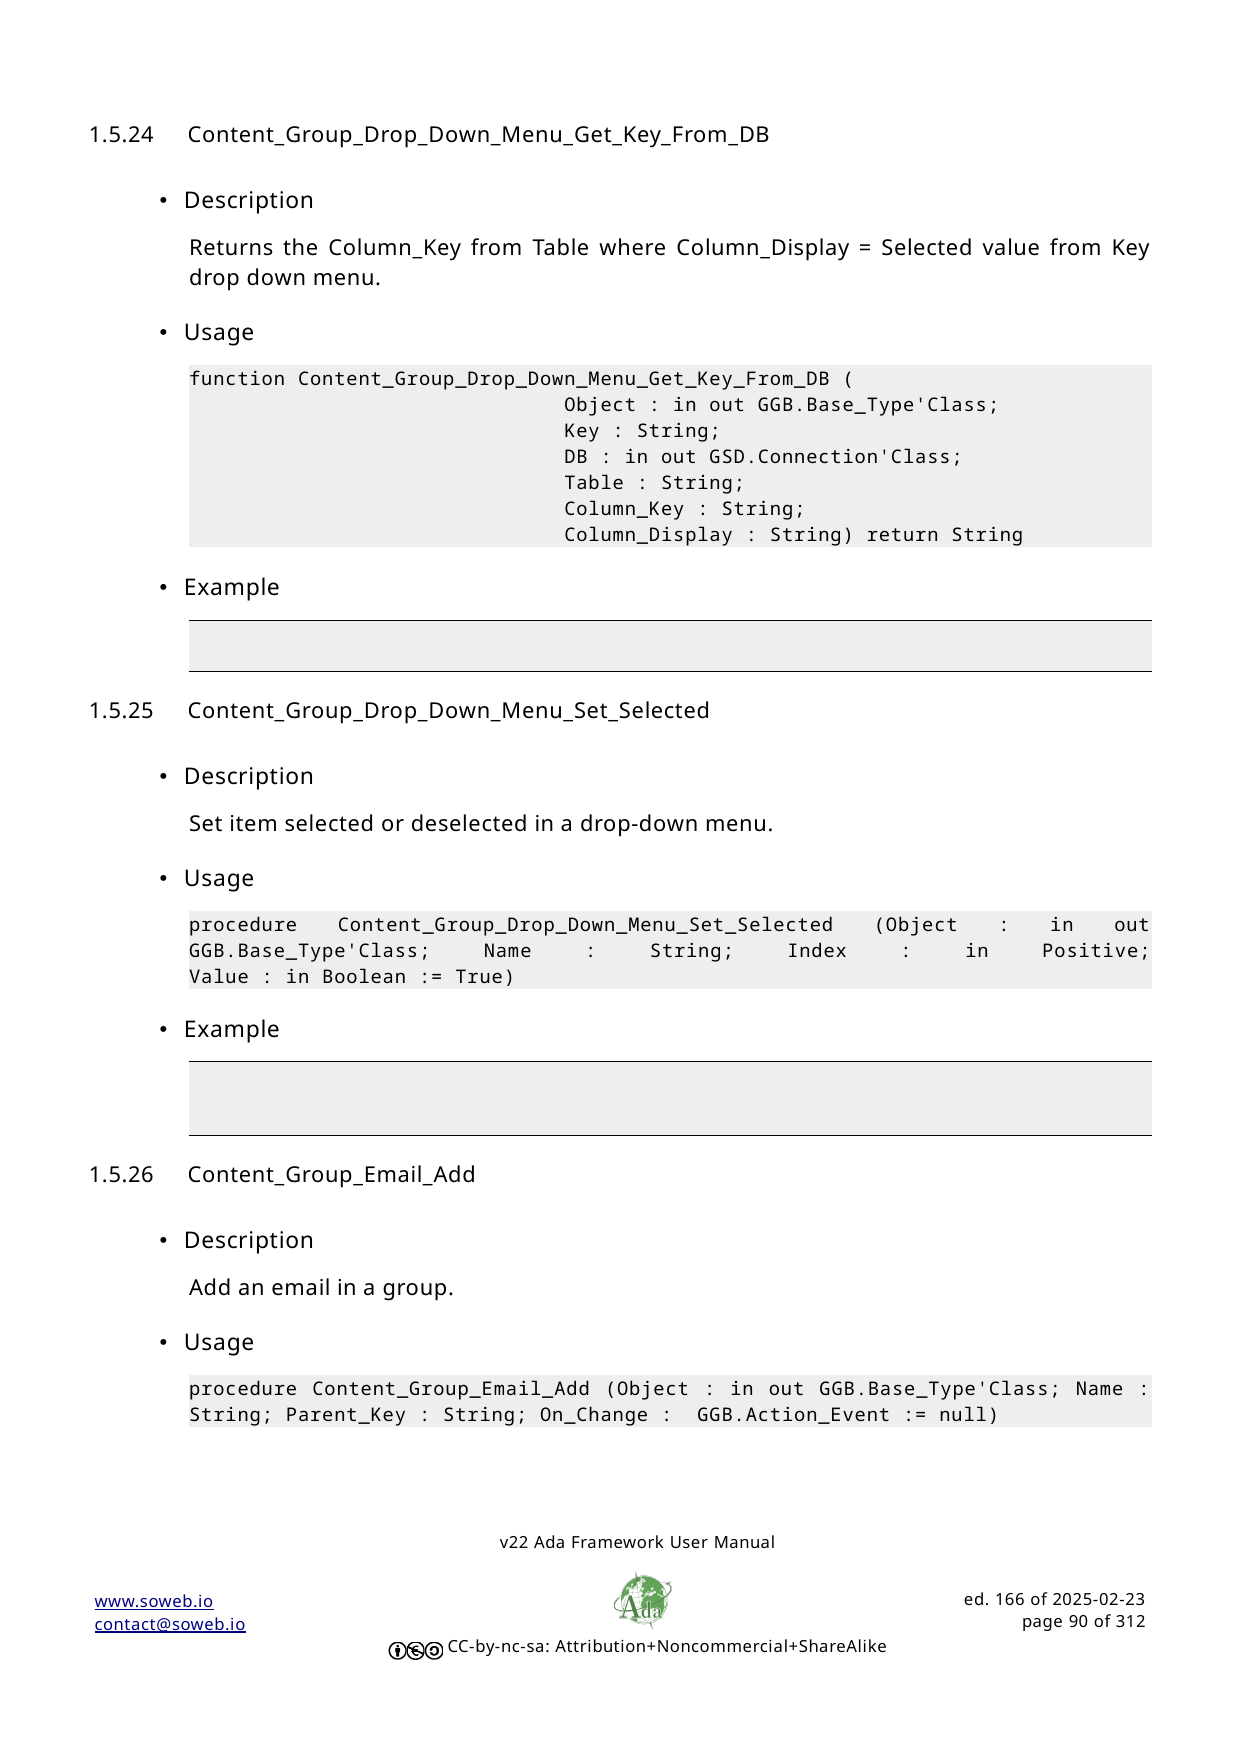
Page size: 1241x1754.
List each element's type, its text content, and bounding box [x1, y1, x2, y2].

text Column_Key : String; [189, 495, 1152, 521]
subtitle Usage [159, 862, 1152, 893]
subtitle Description [159, 183, 1152, 214]
subtitle Description [159, 1223, 1152, 1254]
text Table : String; [189, 469, 1152, 495]
text function Content_Group_Drop_Down_Menu_Get_Key_From_DB ( [189, 365, 1152, 391]
text procedure Content_Group_Drop_Down_Menu_Set_Selected (Object : in out GGB.Base_Type'Class; Name : String; Index : in Positive; Value : in Boolean := True) [189, 911, 1152, 989]
subtitle Example [159, 1012, 1152, 1044]
subtitle Content_Group_Email_Add [88, 1158, 1152, 1199]
text DB : in out GSD.Connection'Class; [189, 443, 1152, 469]
subtitle Usage [159, 316, 1152, 347]
subtitle Example [159, 571, 1152, 602]
text Key : String; [189, 417, 1152, 443]
text Set item selected or deselected in a drop-down menu. [189, 808, 1152, 838]
text procedure Content_Group_Email_Add (Object : in out GGB.Base_Type'Class; Name : String; Parent_Key : String; On_Change : GGB.Action_Event := null) [189, 1375, 1152, 1427]
picture [613, 1571, 672, 1630]
subtitle Description [159, 759, 1152, 790]
text Returns the Column_Key from Table where Column_Display = Selected value from Key drop down menu. [189, 232, 1152, 292]
subtitle Content_Group_Drop_Down_Menu_Get_Key_From_DB [88, 118, 1152, 159]
text Object : in out GGB.Base_Type'Class; [189, 391, 1152, 417]
subtitle Usage [159, 1326, 1152, 1357]
text Add an email in a group. [189, 1272, 1152, 1302]
picture [388, 1642, 443, 1660]
subtitle Content_Group_Drop_Down_Menu_Set_Selected [88, 694, 1152, 735]
text Column_Display : String) return String [189, 521, 1152, 547]
